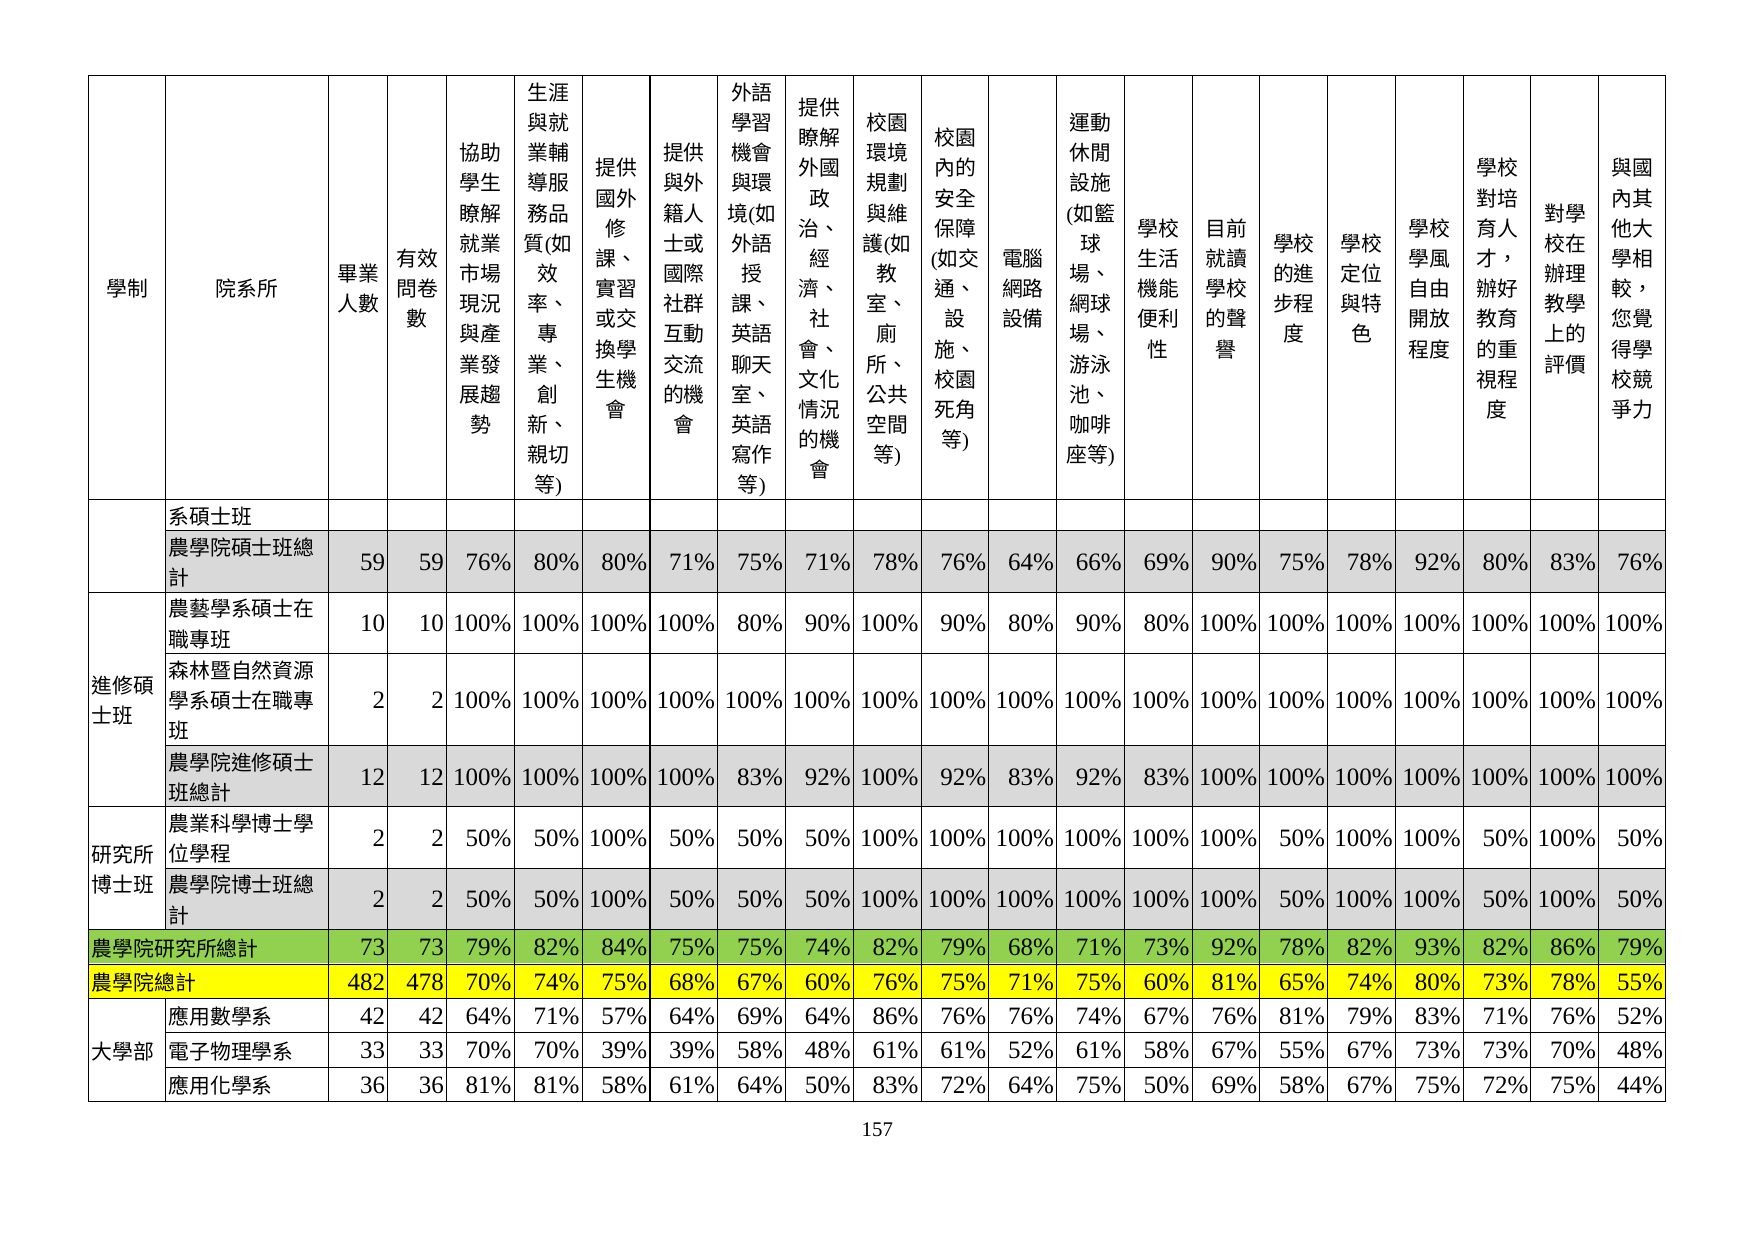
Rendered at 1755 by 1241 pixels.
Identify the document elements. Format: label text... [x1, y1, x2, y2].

table_cell 10 [388, 593, 446, 653]
table_cell 75% [1260, 531, 1327, 592]
table_cell 80% [515, 531, 582, 592]
table_cell 100% [854, 869, 921, 929]
table_header 提供國外修課、實習或交換學生機會 [583, 76, 649, 499]
table_cell 68% [989, 930, 1056, 963]
table_cell 100% [1396, 593, 1463, 653]
table_cell 100% [1531, 654, 1598, 745]
table_cell 100% [583, 746, 649, 806]
table_cell 59 [388, 531, 446, 592]
table_cell 100% [1531, 807, 1598, 868]
table_cell 48% [1599, 1033, 1665, 1067]
table_cell 50% [1464, 807, 1530, 868]
table_cell 100% [718, 654, 785, 745]
table_cell 農學院進修碩士班總計 [166, 746, 328, 806]
table_cell 58% [1260, 1068, 1327, 1101]
table_cell 74% [1328, 965, 1395, 998]
table_cell 64% [718, 1068, 785, 1101]
table_header 運動休閒設施(如籃球場、網球場、游泳池、咖啡座等) [1057, 76, 1124, 499]
table_cell 70% [447, 965, 514, 998]
table_cell 100% [1599, 746, 1665, 806]
table_cell 73 [388, 930, 446, 963]
table_cell 100% [651, 654, 717, 745]
table_cell 75% [718, 930, 785, 963]
table_cell [854, 500, 921, 530]
table_cell 100% [1531, 746, 1598, 806]
table_cell 100% [1396, 869, 1463, 929]
table_header 與國內其他大學相較，您覺得學校競爭力 [1599, 76, 1665, 499]
table_cell 69% [1125, 531, 1192, 592]
table_cell 69% [718, 999, 785, 1032]
table_cell 73% [1125, 930, 1192, 963]
table_cell 100% [922, 654, 988, 745]
table_cell 61% [1057, 1033, 1124, 1067]
table_cell 92% [922, 746, 988, 806]
table_cell 76% [854, 965, 921, 998]
table_cell 50% [1125, 1068, 1192, 1101]
table_cell 60% [786, 965, 853, 998]
table_cell 81% [447, 1068, 514, 1101]
table_cell 80% [1125, 593, 1192, 653]
table_cell 76% [989, 999, 1056, 1032]
table_cell 52% [989, 1033, 1056, 1067]
table_cell 100% [989, 869, 1056, 929]
table_cell 100% [854, 746, 921, 806]
table_cell 55% [1599, 965, 1665, 998]
table_cell 75% [1057, 965, 1124, 998]
table_cell 70% [1531, 1033, 1598, 1067]
table_cell 100% [1464, 593, 1530, 653]
table_cell 52% [1599, 999, 1665, 1032]
table_cell 66% [1057, 531, 1124, 592]
table_cell 80% [718, 593, 785, 653]
table_cell 83% [989, 746, 1056, 806]
table_cell [583, 500, 649, 530]
table_header 電腦網路設備 [989, 76, 1056, 499]
table_cell 82% [1464, 930, 1530, 963]
table_cell 64% [786, 999, 853, 1032]
table_cell 58% [583, 1068, 649, 1101]
table_cell [1193, 500, 1259, 530]
table_cell 75% [1057, 1068, 1124, 1101]
table_header 院系所 [166, 76, 328, 499]
table_cell 100% [854, 654, 921, 745]
table_cell [89, 500, 165, 592]
table_cell 73 [329, 930, 387, 963]
table_cell 100% [1599, 654, 1665, 745]
table_cell 73% [1396, 1033, 1463, 1067]
table_cell 50% [651, 869, 717, 929]
table_cell 2 [329, 654, 387, 745]
table_cell 64% [651, 999, 717, 1032]
table_cell [515, 500, 582, 530]
table_cell 64% [447, 999, 514, 1032]
table_cell [1125, 500, 1192, 530]
table_cell 71% [1057, 930, 1124, 963]
table_cell 森林暨自然資源學系碩士在職專班 [166, 654, 328, 745]
table_cell 73% [1464, 1033, 1530, 1067]
table_cell 100% [854, 593, 921, 653]
table_cell 81% [515, 1068, 582, 1101]
table_cell 69% [1193, 1068, 1259, 1101]
table_cell 71% [989, 965, 1056, 998]
table_cell 67% [1328, 1068, 1395, 1101]
table_cell 100% [1396, 807, 1463, 868]
table_cell 50% [786, 1068, 853, 1101]
table_cell 100% [1599, 593, 1665, 653]
table_cell 2 [329, 807, 387, 868]
table_cell 58% [1125, 1033, 1192, 1067]
table_cell 75% [583, 965, 649, 998]
table_cell 71% [515, 999, 582, 1032]
table_cell [447, 500, 514, 530]
table_cell 482 [329, 965, 387, 998]
table_cell 86% [1531, 930, 1598, 963]
table_cell [1396, 500, 1463, 530]
table_header 校園內的安全保障(如交通、設施、校園死角等) [922, 76, 988, 499]
table_cell 61% [854, 1033, 921, 1067]
table_cell 應用化學系 [166, 1068, 328, 1101]
table_cell 100% [447, 654, 514, 745]
table_cell 100% [1057, 869, 1124, 929]
table_cell 100% [1464, 654, 1530, 745]
table_cell 57% [583, 999, 649, 1032]
table_cell 33 [388, 1033, 446, 1067]
table_cell 76% [1531, 999, 1598, 1032]
table_cell 50% [1599, 869, 1665, 929]
table_cell 100% [1328, 746, 1395, 806]
table_cell 100% [854, 807, 921, 868]
table_cell 100% [1193, 593, 1259, 653]
table_cell 100% [1396, 746, 1463, 806]
table_cell 50% [718, 869, 785, 929]
table_cell 100% [583, 869, 649, 929]
table_cell 83% [1396, 999, 1463, 1032]
table_cell 92% [786, 746, 853, 806]
table_cell 100% [1260, 746, 1327, 806]
table_cell 75% [651, 930, 717, 963]
table_cell 75% [922, 965, 988, 998]
table_cell 78% [1531, 965, 1598, 998]
table_cell 67% [718, 965, 785, 998]
table_header 對學校在辦理教學上的評價 [1531, 76, 1598, 499]
table_cell 75% [1531, 1068, 1598, 1101]
table_cell 100% [1531, 593, 1598, 653]
table_cell 100% [1057, 654, 1124, 745]
table_cell 83% [718, 746, 785, 806]
table_cell 67% [1328, 1033, 1395, 1067]
table_cell 76% [922, 999, 988, 1032]
table_cell 2 [388, 654, 446, 745]
table_cell 100% [583, 654, 649, 745]
table_cell 83% [1531, 531, 1598, 592]
table_cell 36 [329, 1068, 387, 1101]
table_cell 2 [329, 869, 387, 929]
table_cell 農學院研究所總計 [89, 930, 328, 963]
table_cell 79% [1328, 999, 1395, 1032]
table_header 協助學生瞭解就業市場現況與產業發展趨勢 [447, 76, 514, 499]
table_cell 478 [388, 965, 446, 998]
table_cell 76% [447, 531, 514, 592]
table_cell 50% [1464, 869, 1530, 929]
table_cell 100% [1125, 807, 1192, 868]
table_cell 50% [515, 869, 582, 929]
table_cell 應用數學系 [166, 999, 328, 1032]
table_cell 100% [651, 593, 717, 653]
table_cell 100% [786, 654, 853, 745]
table_cell 100% [1328, 654, 1395, 745]
table_cell 50% [718, 807, 785, 868]
table_cell 90% [1057, 593, 1124, 653]
table_cell [1531, 500, 1598, 530]
table_header 有效問卷數 [388, 76, 446, 499]
table_cell [388, 500, 446, 530]
table_cell 61% [651, 1068, 717, 1101]
table_cell 50% [1260, 807, 1327, 868]
table_cell 36 [388, 1068, 446, 1101]
table_cell 100% [1396, 654, 1463, 745]
table_cell 90% [922, 593, 988, 653]
table_cell 80% [1464, 531, 1530, 592]
table_cell 100% [1328, 807, 1395, 868]
table_cell [651, 500, 717, 530]
table_cell 50% [515, 807, 582, 868]
table_cell 80% [583, 531, 649, 592]
table_cell 100% [515, 593, 582, 653]
table_cell 2 [388, 807, 446, 868]
table_cell 39% [583, 1033, 649, 1067]
table_cell 100% [1193, 869, 1259, 929]
table_cell 64% [989, 531, 1056, 592]
table_cell [922, 500, 988, 530]
table_cell [1599, 500, 1665, 530]
table_cell 90% [1193, 531, 1259, 592]
table_header 學校的進步程度 [1260, 76, 1327, 499]
table_cell 61% [922, 1033, 988, 1067]
table_cell [718, 500, 785, 530]
table_cell 78% [1260, 930, 1327, 963]
table_cell 78% [1328, 531, 1395, 592]
table_cell 83% [854, 1068, 921, 1101]
table_cell 100% [1193, 807, 1259, 868]
table_cell [329, 500, 387, 530]
table_cell 100% [922, 807, 988, 868]
table_cell 93% [1396, 930, 1463, 963]
table_cell 74% [786, 930, 853, 963]
table_cell 大學部 [89, 999, 165, 1101]
table_cell 79% [447, 930, 514, 963]
table_cell 75% [1396, 1068, 1463, 1101]
table_cell 100% [651, 746, 717, 806]
table_cell [989, 500, 1056, 530]
table_header 校園環境規劃與維護(如教室、廁所、公共空間等) [854, 76, 921, 499]
table_cell 75% [718, 531, 785, 592]
table_cell 81% [1260, 999, 1327, 1032]
table_cell 100% [1057, 807, 1124, 868]
table_cell 42 [329, 999, 387, 1032]
table_header 生涯與就業輔導服務品質(如效率、專業、創新、親切等) [515, 76, 582, 499]
table_cell 82% [515, 930, 582, 963]
table_cell 65% [1260, 965, 1327, 998]
table_cell 電子物理學系 [166, 1033, 328, 1067]
table_cell 78% [854, 531, 921, 592]
table_cell 農藝學系碩士在職專班 [166, 593, 328, 653]
table_cell 67% [1193, 1033, 1259, 1067]
table_cell 67% [1125, 999, 1192, 1032]
table_cell 73% [1464, 965, 1530, 998]
table_cell [1328, 500, 1395, 530]
table_cell 50% [447, 869, 514, 929]
table_cell 70% [447, 1033, 514, 1067]
table_cell 100% [1328, 869, 1395, 929]
table_cell 82% [1328, 930, 1395, 963]
table_cell 100% [447, 593, 514, 653]
table_cell 2 [388, 869, 446, 929]
table_cell 100% [1260, 593, 1327, 653]
table_cell 100% [1193, 746, 1259, 806]
table_cell 100% [1125, 869, 1192, 929]
table_cell 71% [786, 531, 853, 592]
table_cell 農學院碩士班總計 [166, 531, 328, 592]
table_cell 100% [922, 869, 988, 929]
table_cell [1260, 500, 1327, 530]
table_cell 50% [1599, 807, 1665, 868]
table_header 學校對培育人才，辦好教育的重視程度 [1464, 76, 1530, 499]
table_cell 農業科學博士學位學程 [166, 807, 328, 868]
table_cell 76% [1193, 999, 1259, 1032]
table_cell 92% [1057, 746, 1124, 806]
table_cell 55% [1260, 1033, 1327, 1067]
table_cell [786, 500, 853, 530]
table_cell 12 [329, 746, 387, 806]
table_cell 100% [989, 807, 1056, 868]
table_cell 90% [786, 593, 853, 653]
table_header 學校定位與特色 [1328, 76, 1395, 499]
table_header 外語學習機會與環境(如外語授課、英語聊天室、英語寫作等) [718, 76, 785, 499]
table_cell 86% [854, 999, 921, 1032]
table_cell 59 [329, 531, 387, 592]
table_cell 農學院總計 [89, 965, 328, 998]
table_cell 84% [583, 930, 649, 963]
table_header 畢業人數 [329, 76, 387, 499]
table_cell 100% [1125, 654, 1192, 745]
table_cell 71% [1464, 999, 1530, 1032]
table_cell 92% [1193, 930, 1259, 963]
table_cell 100% [515, 654, 582, 745]
table_cell 71% [651, 531, 717, 592]
table_cell 100% [989, 654, 1056, 745]
table_cell 100% [583, 807, 649, 868]
table_cell 79% [1599, 930, 1665, 963]
table_cell [1464, 500, 1530, 530]
table_cell 72% [922, 1068, 988, 1101]
table_cell 76% [1599, 531, 1665, 592]
table_cell 進修碩士班 [89, 593, 165, 806]
table_cell 研究所博士班 [89, 807, 165, 929]
table_cell 92% [1396, 531, 1463, 592]
table_cell 68% [651, 965, 717, 998]
table_header 提供與外籍人士或國際社群互動交流的機會 [651, 76, 717, 499]
table_cell 10 [329, 593, 387, 653]
table_cell 系碩士班 [166, 500, 328, 530]
table_cell 81% [1193, 965, 1259, 998]
table_cell 50% [786, 807, 853, 868]
table_cell 50% [1260, 869, 1327, 929]
table_cell 79% [922, 930, 988, 963]
table_cell 74% [1057, 999, 1124, 1032]
table_cell 50% [447, 807, 514, 868]
table_cell 100% [447, 746, 514, 806]
table_header 學制 [89, 76, 165, 499]
table_cell 80% [1396, 965, 1463, 998]
table_cell 44% [1599, 1068, 1665, 1101]
table_cell 82% [854, 930, 921, 963]
table_cell 100% [1531, 869, 1598, 929]
table_cell 100% [1193, 654, 1259, 745]
table_cell 74% [515, 965, 582, 998]
table_cell 72% [1464, 1068, 1530, 1101]
table_cell 39% [651, 1033, 717, 1067]
table_header 學校學風自由開放程度 [1396, 76, 1463, 499]
table_cell 70% [515, 1033, 582, 1067]
table_cell 100% [1328, 593, 1395, 653]
table_cell 42 [388, 999, 446, 1032]
table_header 學校生活機能便利性 [1125, 76, 1192, 499]
table_cell 100% [1260, 654, 1327, 745]
table_cell 農學院博士班總計 [166, 869, 328, 929]
table_cell 50% [786, 869, 853, 929]
table_cell 33 [329, 1033, 387, 1067]
table_cell [1057, 500, 1124, 530]
table_cell 60% [1125, 965, 1192, 998]
table_cell 100% [515, 746, 582, 806]
table_cell 12 [388, 746, 446, 806]
table_header 提供瞭解外國政治、經濟、社會、文化情況的機會 [786, 76, 853, 499]
table_cell 76% [922, 531, 988, 592]
table_cell 48% [786, 1033, 853, 1067]
table_header 目前就讀學校的聲譽 [1193, 76, 1259, 499]
table_cell 80% [989, 593, 1056, 653]
table_cell 64% [989, 1068, 1056, 1101]
table_cell 83% [1125, 746, 1192, 806]
table_cell 100% [1464, 746, 1530, 806]
table_cell 100% [583, 593, 649, 653]
table_cell 50% [651, 807, 717, 868]
table_cell 58% [718, 1033, 785, 1067]
